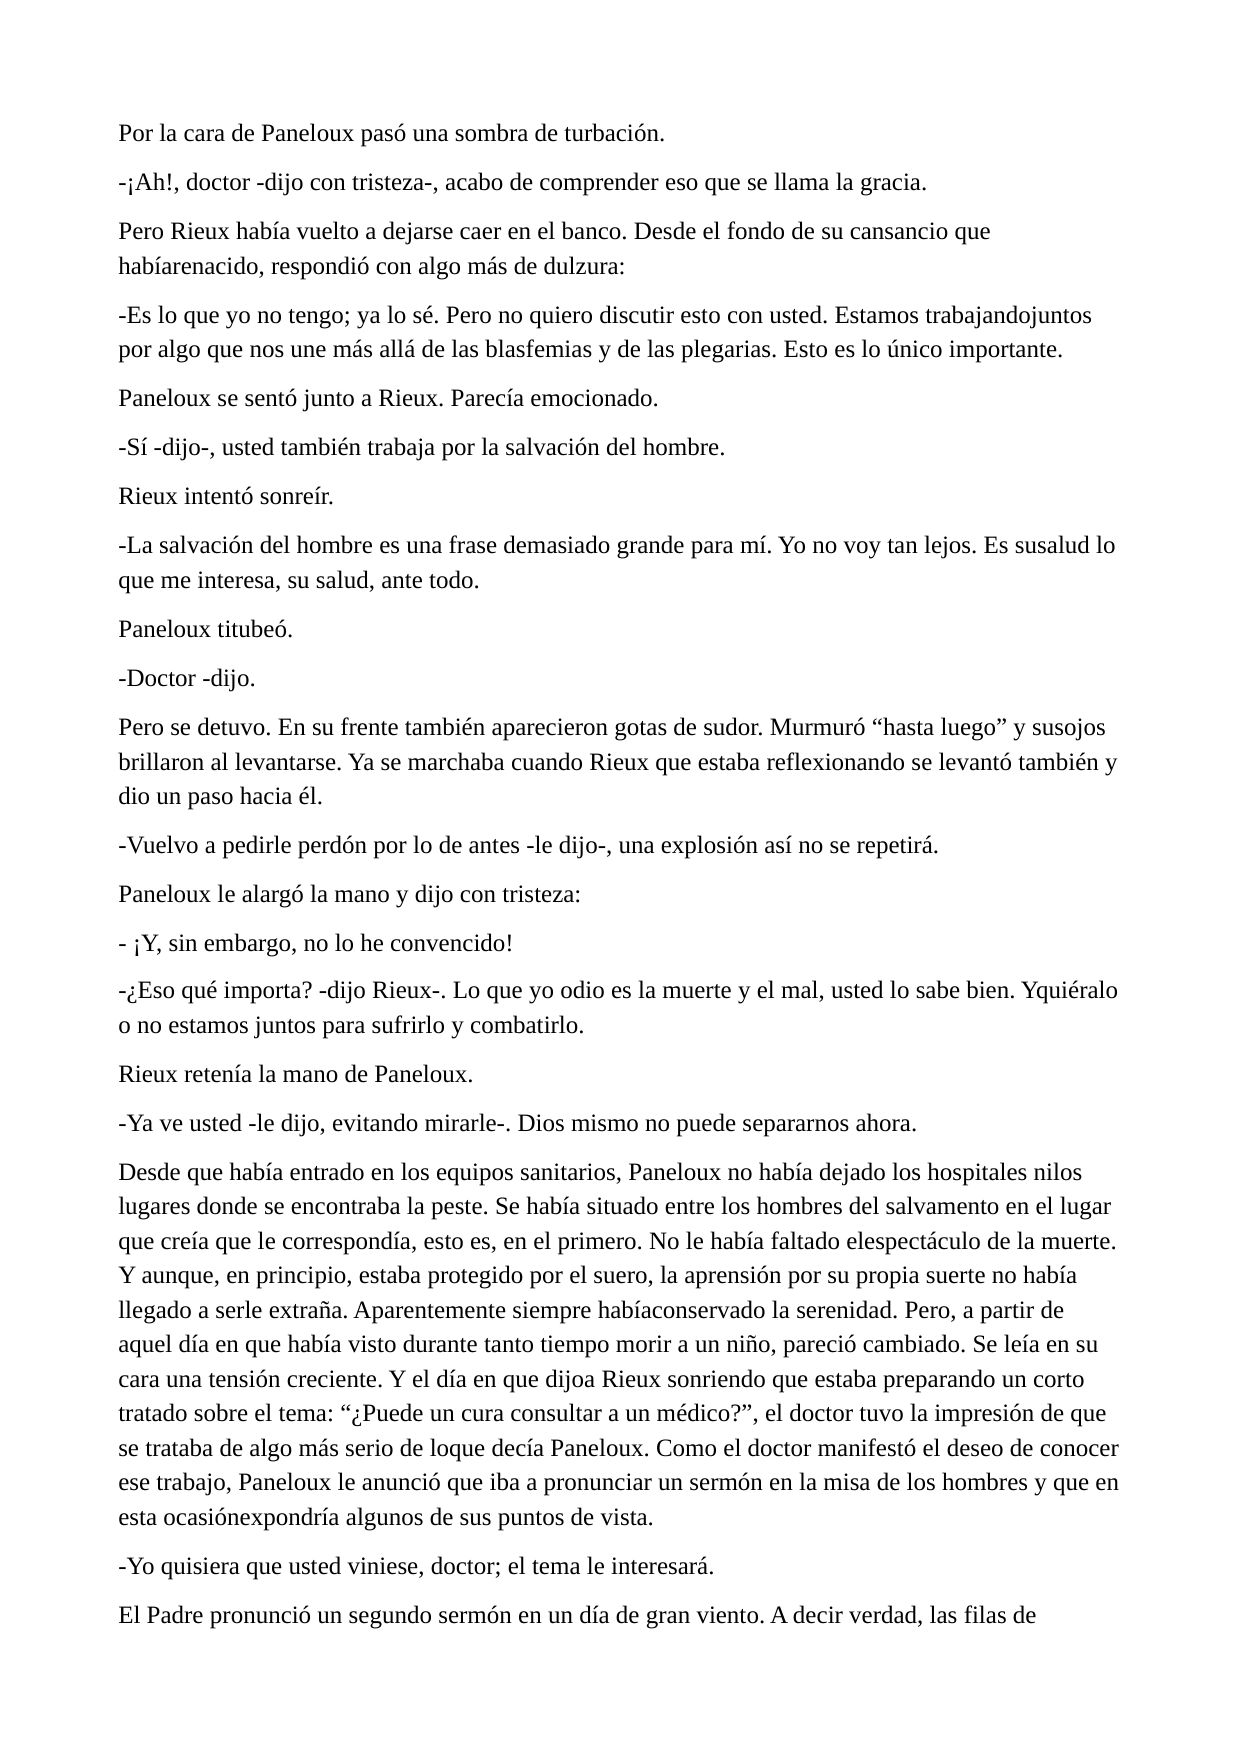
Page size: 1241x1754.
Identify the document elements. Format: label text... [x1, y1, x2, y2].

text Paneloux titubeó. [118, 614, 1122, 643]
text -Vuelvo a pedirle perdón por lo de antes -le dijo-, una explosión así no se repetirá. [118, 830, 1122, 859]
text -¿Eso qué importa? -dijo Rieux-. Lo que yo odio es la muerte y el mal, usted lo sabe bien. Yquiéralo o no estamos juntos para sufrirlo y combatirlo. [118, 975, 1122, 1038]
text -Yo quisiera que usted viniese, doctor; el tema le interesará. [118, 1551, 1122, 1579]
text -Sí -dijo-, usted también trabaja por la salvación del hombre. [118, 432, 1122, 461]
text -La salvación del hombre es una frase demasiado grande para mí. Yo no voy tan lejos. Es susalud lo que me interesa, su salud, ante todo. [118, 531, 1122, 594]
text Paneloux se sentó junto a Rieux. Parecía emocionado. [118, 383, 1122, 412]
text Desde que había entrado en los equipos sanitarios, Paneloux no había dejado los hospitales nilos lugares donde se encontraba la peste. Se había situado entre los hombres del salvamento en el lugar que creía que le correspondía, esto es, en el primero. No le había faltado elespectáculo de la muerte. Y aunque, en principio, estaba protegido por el suero, la aprensión por su propia suerte no había llegado a serle extraña. Aparentemente siempre habíaconservado la serenidad. Pero, a partir de aquel día en que había visto durante tanto tiempo morir a un niño, pareció cambiado. Se leía en su cara una tensión creciente. Y el día en que dijoa Rieux sonriendo que estaba preparando un corto tratado sobre el tema: “¿Puede un cura consultar a un médico?”, el doctor tuvo la impresión de que se trataba de algo más serio de loque decía Paneloux. Como el doctor manifestó el deseo de conocer ese trabajo, Paneloux le anunció que iba a pronunciar un sermón en la misa de los hombres y que en esta ocasiónexpondría algunos de sus puntos de vista. [118, 1157, 1122, 1531]
text Pero se detuvo. En su frente también aparecieron gotas de sudor. Murmuró “hasta luego” y susojos brillaron al levantarse. Ya se marchaba cuando Rieux que estaba reflexionando se levantó también y dio un paso hacia él. [118, 712, 1122, 810]
text Rieux retenía la mano de Paneloux. [118, 1059, 1122, 1088]
text -Es lo que yo no tengo; ya lo sé. Pero no quiero discutir esto con usted. Estamos trabajandojuntos por algo que nos une más allá de las blasfemias y de las plegarias. Esto es lo único importante. [118, 300, 1122, 363]
text Pero Rieux había vuelto a dejarse caer en el banco. Desde el fondo de su cansancio que habíarenacido, respondió con algo más de dulzura: [118, 216, 1122, 279]
text Paneloux le alargó la mano y dijo con tristeza: [118, 879, 1122, 908]
text -Doctor -dijo. [118, 663, 1122, 692]
text -¡Ah!, doctor -dijo con tristeza-, acabo de comprender eso que se llama la gracia. [118, 167, 1122, 196]
text -Ya ve usted -le dijo, evitando mirarle-. Dios mismo no puede separarnos ahora. [118, 1108, 1122, 1137]
text - ¡Y, sin embargo, no lo he convencido! [118, 928, 1122, 957]
text Rieux intentó sonreír. [118, 481, 1122, 510]
text El Padre pronunció un segundo sermón en un día de gran viento. A decir verdad, las filas de [118, 1600, 1122, 1629]
text Por la cara de Paneloux pasó una sombra de turbación. [118, 118, 1122, 147]
